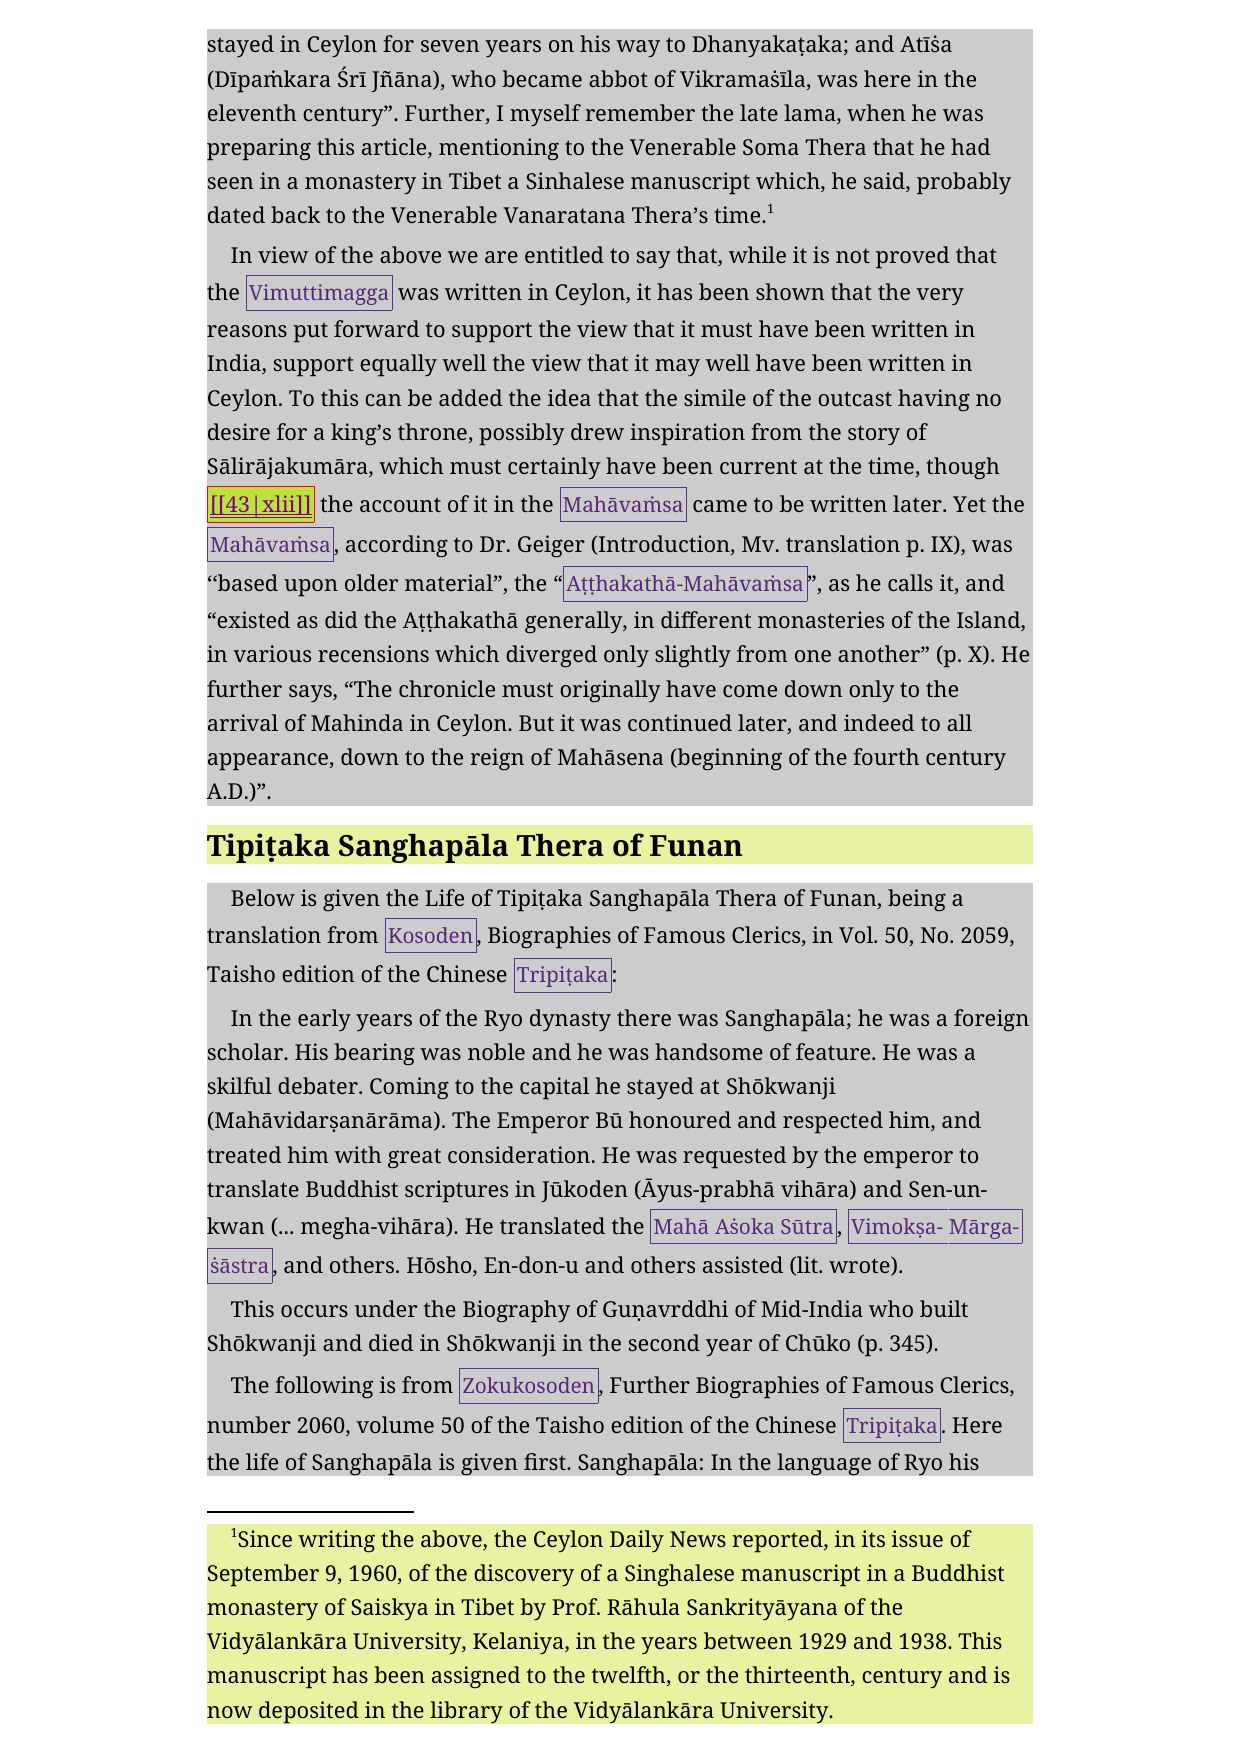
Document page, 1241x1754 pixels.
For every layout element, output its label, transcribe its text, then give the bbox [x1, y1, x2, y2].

text The following is from Zokukosoden, Further Biographies of Famous Clerics, number 2060, volume 50 of the Taisho edition of the Chinese Tripiṭaka. Here the life of Sanghapāla is given first. Sanghapāla: In the language of Ryo his [207, 1368, 1033, 1476]
text Since writing the above, the Ceylon Daily News reported, in its issue of September 9, 1960, of the discovery of a Singhalese manuscript in a Buddhist monastery of Saiskya in Tibet by Prof. Rāhula Sankrityāyana of the Vidyālankāra University, Kelaniya, in the years between 1929 and 1938. This manuscript has been assigned to the twelfth, or the thirteenth, century and is now deposited in the library of the Vidyālankāra University. [207, 1524, 1033, 1724]
text Below is given the Life of Tipiṭaka Sanghapāla Thera of Funan, being a translation from Kosoden, Biographies of Famous Clerics, in Vol. 50, No. 2059, Taisho edition of the Chinese Tripiṭaka: [207, 883, 1033, 992]
text stayed in Ceylon for seven years on his way to Dhanyakaṭaka; and Atīṡa (Dīpaṁkara Śrī Jñāna), who became abbot of Vikramaṡīla, was here in the eleventh century”. Further, I myself remember the late lama, when he was preparing this article, mentioning to the Venerable Soma Thera that he had seen in a monastery in Tibet a Sinhalese manuscript which, he said, probably dated back to the Venerable Vanaratana Thera’s time. [207, 29, 1033, 230]
text This occurs under the Biography of Guṇavrddhi of Mid-India who built Shōkwanji and died in Shōkwanji in the second year of Chūko (p. 345). [207, 1294, 1033, 1358]
text In the early years of the Ryo dynasty there was Sanghapāla; he was a foreign scholar. His bearing was noble and he was handsome of feature. He was a skilful debater. Coming to the capital he stayed at Shōkwanji (Mahāvidarṣanārāma). The Emperor Bū honoured and respected him, and treated him with great consideration. He was requested by the emperor to translate Buddhist scriptures in Jūkoden (Āyus-prabhā vihāra) and Sen-un-kwan (... megha-vihāra). He translated the Mahā Aṡoka Sūtra, Vimokṣa- Mārga-ṡāstra, and others. Hōsho, En-don-u and others assisted (lit. wrote). [207, 1003, 1033, 1283]
subtitle Tipiṭaka Sanghapāla Thera of Funan [207, 825, 1033, 864]
text In view of the above we are entitled to say that, while it is not proved that the Vimuttimagga was written in Ceylon, it has been shown that the very reasons put forward to support the view that it must have been written in India, support equally well the view that it may well have been written in Ceylon. To this can be added the idea that the simile of the outcast having no desire for a king’s throne, possibly drew inspiration from the story of Sālirājakumāra, which must certainly have been current at the time, though [[43|xlii]] the account of it in the Mahāvaṁsa came to be written later. Yet the Mahāvaṁsa, according to Dr. Geiger (Introduction, Mv. translation p. IX), was ‘‘based upon older material”, the “Aṭṭhakathā-Mahāvaṁsa”, as he calls it, and “existed as did the Aṭṭhakathā generally, in different monasteries of the Island, in various recensions which diverged only slightly from one another” (p. X). He further says, “The chronicle must originally have come down only to the arrival of Mahinda in Ceylon. But it was continued later, and indeed to all appearance, down to the reign of Mahāsena (beginning of the fourth century A.D.)”. [207, 240, 1033, 806]
